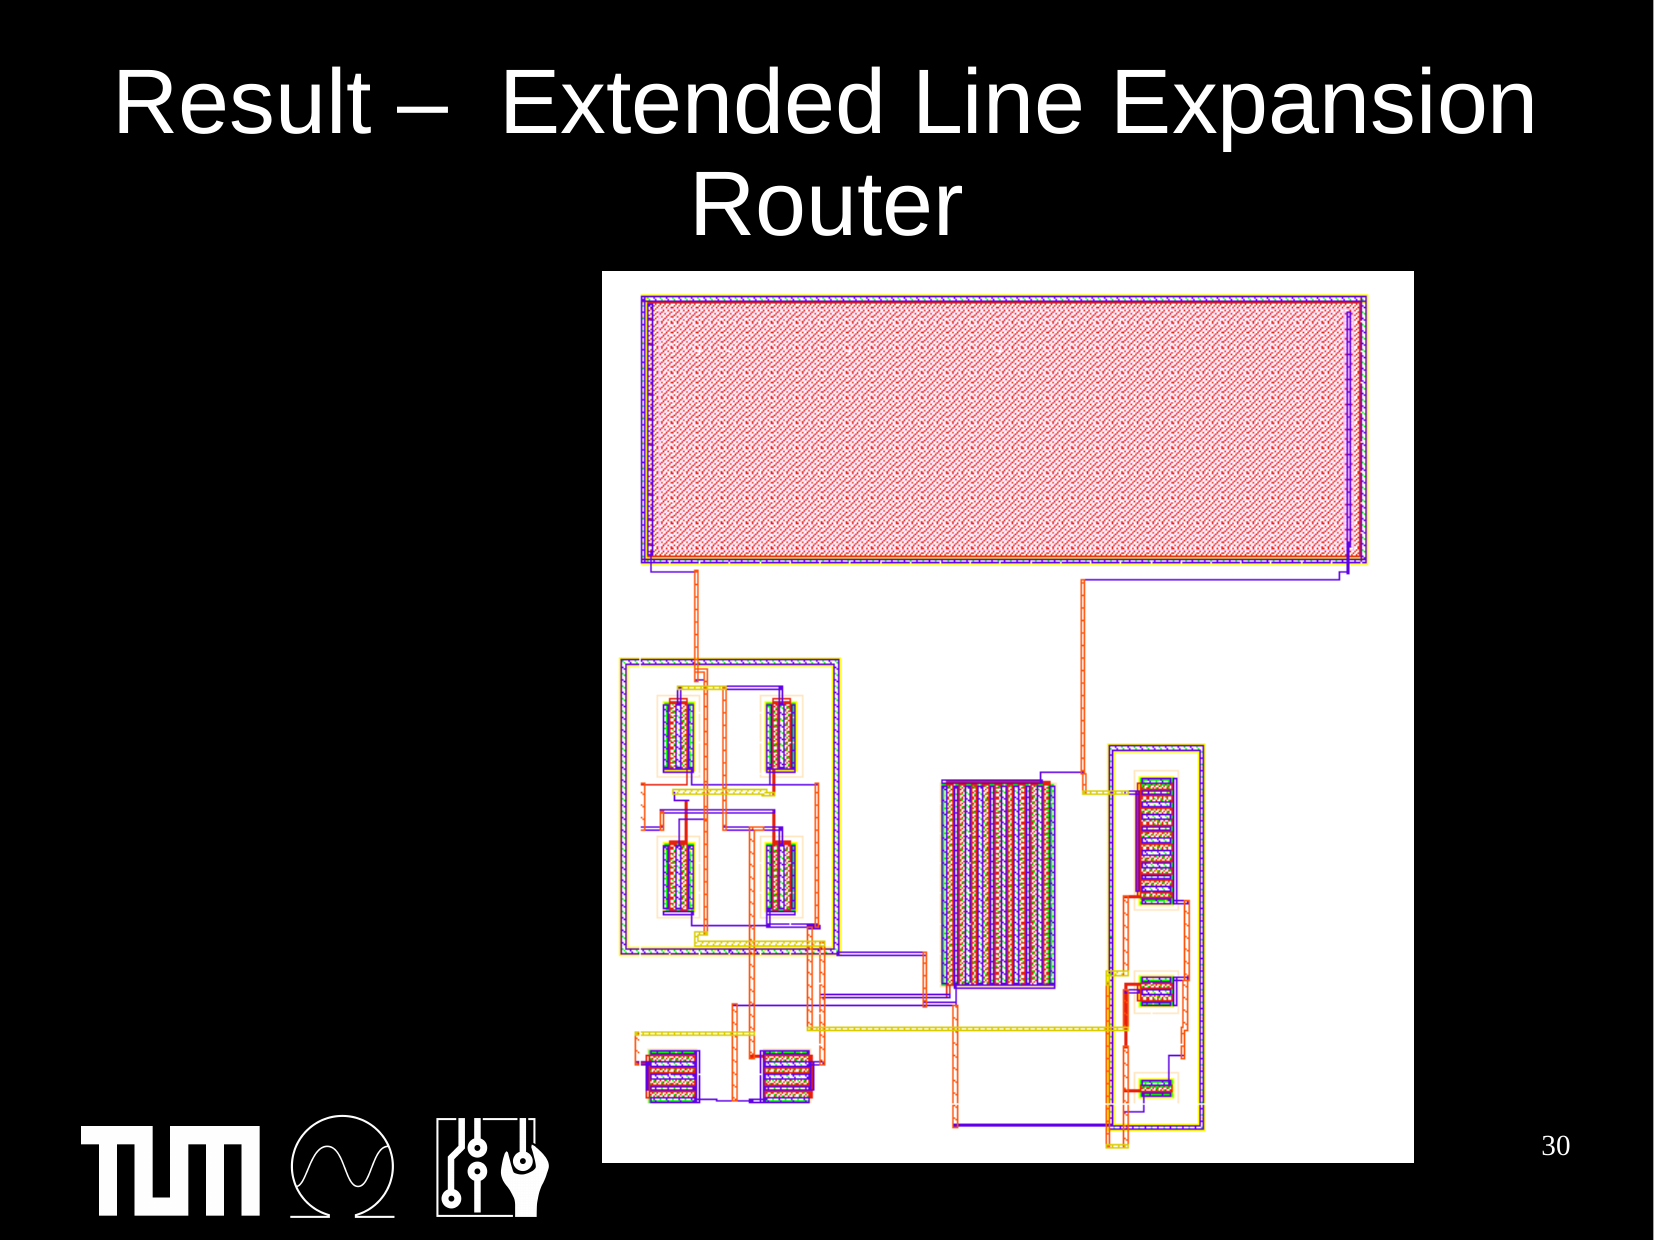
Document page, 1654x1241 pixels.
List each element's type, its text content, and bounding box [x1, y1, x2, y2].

picture [602, 271, 1414, 1163]
title Result – Extended Line Expansion Router [82, 49, 1571, 257]
picture [425, 1108, 554, 1227]
picture [283, 1108, 402, 1227]
picture [63, 1108, 272, 1227]
